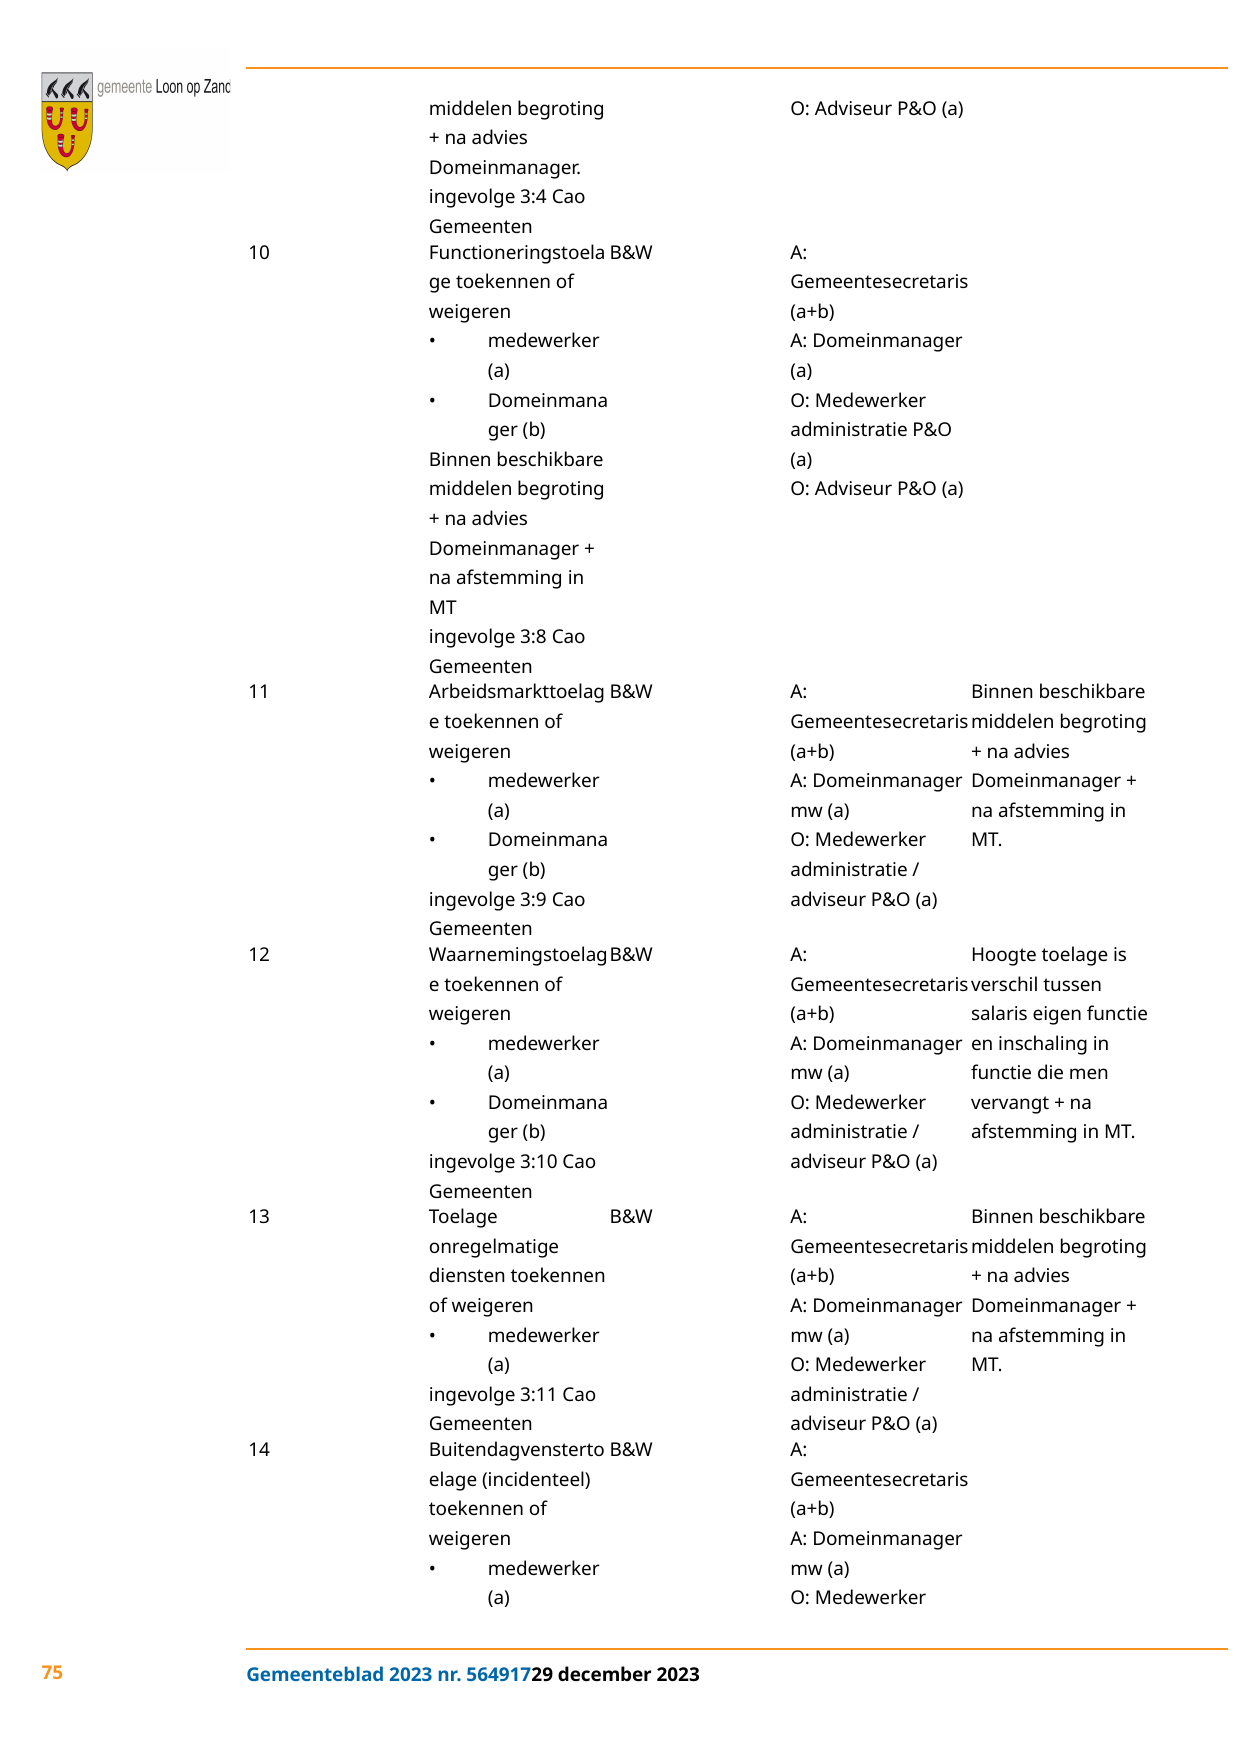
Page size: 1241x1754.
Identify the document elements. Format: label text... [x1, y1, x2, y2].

table_cell Hoogte toelage is verschil tussen salaris eigen functie en inschaling in functie die men vervangt + na afstemming in MT. [971, 941, 1152, 1203]
table_cell Binnen beschikbare middelen begroting + na advies Domeinmanager + na afstemming in MT. [971, 1204, 1152, 1436]
table_cell 10 [248, 239, 429, 679]
table_cell O: Adviseur P&O (a) [790, 95, 971, 239]
table_cell [971, 1436, 1152, 1610]
table_cell 13 [248, 1204, 429, 1436]
table_cell 14 [248, 1436, 429, 1610]
table_cell Toelage onregelmatige diensten toekennen of weigeren medewerker (a) ingevolge 3:11 Cao Gemeenten [429, 1204, 609, 1436]
table_cell Functioneringstoelage toekennen of weigeren medewerker (a) Domeinmanager (b) Binnen beschikbare middelen begroting + na advies Domeinmanager + na afstemming in MT ingevolge 3:8 Cao Gemeenten [429, 239, 609, 679]
table_cell 11 [248, 679, 429, 941]
table_cell Buitendagvenstertoelage (incidenteel) toekennen of weigeren medewerker (a) [429, 1436, 609, 1610]
table_cell A: Gemeentesecretaris (a+b) A: Domeinmanager mw (a) O: Medewerker [790, 1436, 971, 1610]
table_cell A: Gemeentesecretaris (a+b) A: Domeinmanager mw (a) O: Medewerker administratie / adviseur P&O (a) [790, 679, 971, 941]
table_cell B&W [609, 941, 790, 1203]
table_cell Binnen beschikbare middelen begroting + na advies Domeinmanager + na afstemming in MT. [971, 679, 1152, 941]
table_cell [971, 239, 1152, 679]
table_cell B&W [609, 679, 790, 941]
table_cell B&W [609, 1436, 790, 1610]
table_cell Arbeidsmarkttoelage toekennen of weigeren medewerker (a) Domeinmanager (b) ingevolge 3:9 Cao Gemeenten [429, 679, 609, 941]
table_cell A: Gemeentesecretaris (a+b) A: Domeinmanager mw (a) O: Medewerker administratie / adviseur P&O (a) [790, 941, 971, 1203]
table_cell middelen begroting + na advies Domeinmanager. ingevolge 3:4 Cao Gemeenten [429, 95, 609, 239]
table_cell B&W [609, 239, 790, 679]
table_cell A: Gemeentesecretaris (a+b) A: Domeinmanager (a) O: Medewerker administratie P&O (a) O: Adviseur P&O (a) [790, 239, 971, 679]
table_cell [248, 95, 429, 239]
table_cell [971, 95, 1152, 239]
table_cell Waarnemingstoelage toekennen of weigeren medewerker (a) Domeinmanager (b) ingevolge 3:10 Cao Gemeenten [429, 941, 609, 1203]
picture [41, 47, 231, 172]
table_cell A: Gemeentesecretaris (a+b) A: Domeinmanager mw (a) O: Medewerker administratie / adviseur P&O (a) [790, 1204, 971, 1436]
table_cell 12 [248, 941, 429, 1203]
table_cell [609, 95, 790, 239]
table_cell B&W [609, 1204, 790, 1436]
